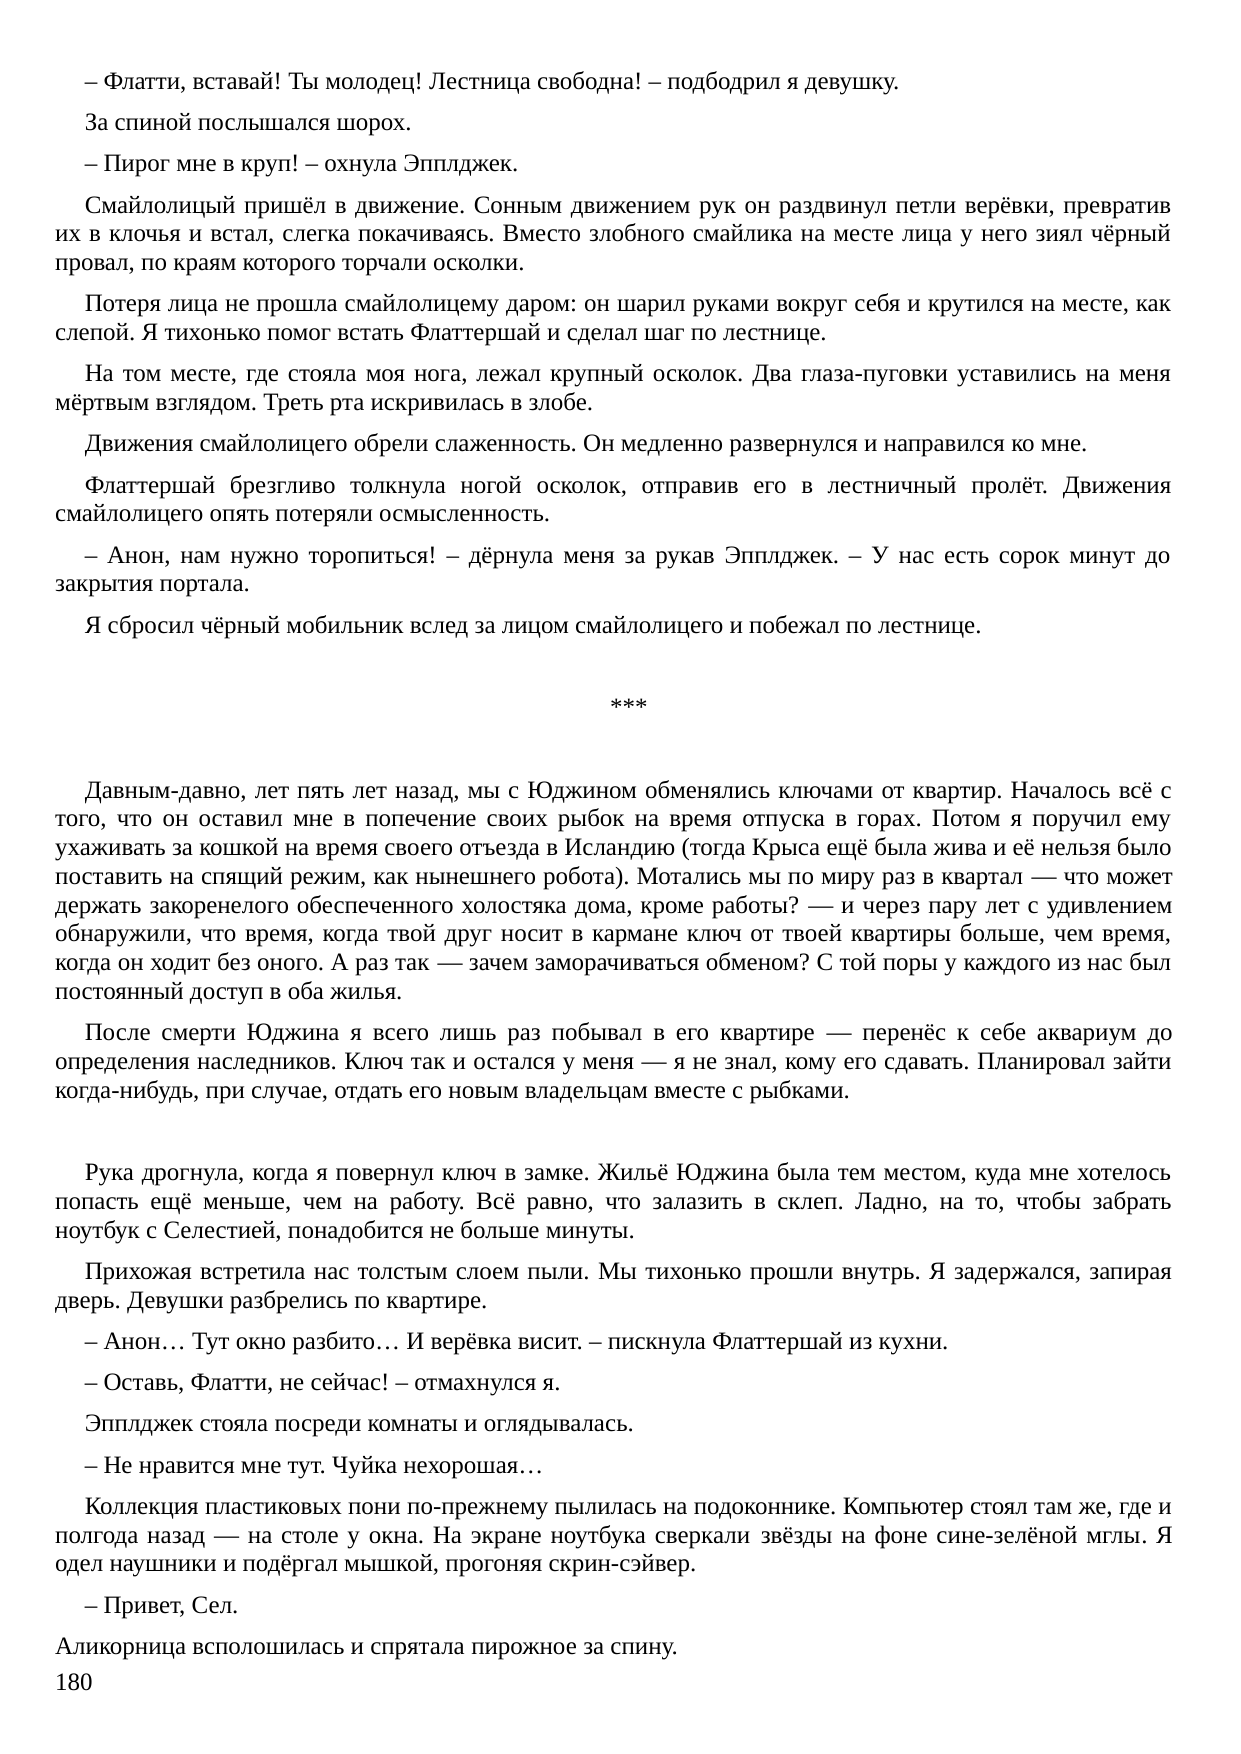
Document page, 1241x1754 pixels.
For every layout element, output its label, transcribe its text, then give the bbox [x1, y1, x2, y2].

text За спиной послышался шорох. [55, 107, 1173, 136]
text На том месте, где стояла моя нога, лежал крупный осколок. Два глаза-пуговки уставились на меня мёртвым взглядом. Треть рта искривилась в злобе. [55, 358, 1173, 416]
text Потеря лица не прошла смайлолицему даром: он шарил руками вокруг себя и крутился на месте, как слепой. Я тихонько помог встать Флаттершай и сделал шаг по лестнице. [55, 288, 1173, 346]
text Рука дрогнула, когда я повернул ключ в замке. Жильё Юджина была тем местом, куда мне хотелось попасть ещё меньше, чем на работу. Всё равно, что залазить в склеп. Ладно, на то, чтобы забрать ноутбук с Селестией, понадобится не больше минуты. [55, 1157, 1173, 1243]
text – Анон, нам нужно торопиться! – дёрнула меня за рукав Эпплджек. – У нас есть сорок минут до закрытия портала. [55, 540, 1173, 597]
text Эпплджек стояла посреди комнаты и оглядывалась. [55, 1408, 1173, 1437]
text – Привет, Сел. [55, 1590, 1173, 1618]
text Движения смайлолицего обрели слаженность. Он медленно развернулся и направился ко мне. [55, 428, 1173, 457]
text Коллекция пластиковых пони по-прежнему пылилась на подоконнике. Компьютер стоял там же, где и полгода назад — на столе у окна. На экране ноутбука сверкали звёзды на фоне сине-зелёной мглы. Я одел наушники и подёргал мышкой, прогоняя скрин-сэйвер. [55, 1491, 1173, 1577]
text – Пирог мне в круп! – охнула Эпплджек. [55, 148, 1173, 177]
text После смерти Юджина я всего лишь раз побывал в его квартире — перенёс к себе аквариум до определения наследников. Ключ так и остался у меня — я не знал, кому его сдавать. Планировал зайти когда-нибудь, при случае, отдать его новым владельцам вместе с рыбками. [55, 1017, 1173, 1103]
text Я сбросил чёрный мобильник вслед за лицом смайлолицего и побежал по лестнице. [55, 610, 1173, 638]
text – Флатти, вставай! Ты молодец! Лестница свободна! – подбодрил я девушку. [55, 66, 1173, 95]
text – Анон… Тут окно разбито… И верёвка висит. – пискнула Флаттершай из кухни. [55, 1326, 1173, 1355]
text Аликорница всполошилась и спрятала пирожное за спину. [55, 1631, 1173, 1660]
text – Не нравится мне тут. Чуйка нехорошая… [55, 1450, 1173, 1478]
text Смайлолицый пришёл в движение. Сонным движением рук он раздвинул петли верёвки, превратив их в клочья и встал, слегка покачиваясь. Вместо злобного смайлика на месте лица у него зиял чёрный провал, по краям которого торчали осколки. [55, 190, 1173, 276]
text Прихожая встретила нас толстым слоем пыли. Мы тихонько прошли внутрь. Я задержался, запирая дверь. Девушки разбрелись по квартире. [55, 1256, 1173, 1313]
text *** [55, 692, 1173, 721]
text – Оставь, Флатти, не сейчас! – отмахнулся я. [55, 1367, 1173, 1396]
text Давным-давно, лет пять лет назад, мы с Юджином обменялись ключами от квартир. Началось всё с того, что он оставил мне в попечение своих рыбок на время отпуска в горах. Потом я поручил ему ухаживать за кошкой на время своего отъезда в Исландию (тогда Крыса ещё была жива и её нельзя было поставить на спящий режим, как нынешнего робота). Мотались мы по миру раз в квартал — что может держать закоренелого обеспеченного холостяка дома, кроме работы? — и через пару лет с удивлением обнаружили, что время, когда твой друг носит в кармане ключ от твоей квартиры больше, чем время, когда он ходит без оного. А раз так — зачем заморачиваться обменом? С той поры у каждого из нас был постоянный доступ в оба жилья. [55, 775, 1173, 1005]
text Флаттершай брезгливо толкнула ногой осколок, отправив его в лестничный пролёт. Движения смайлолицего опять потеряли осмысленность. [55, 470, 1173, 527]
